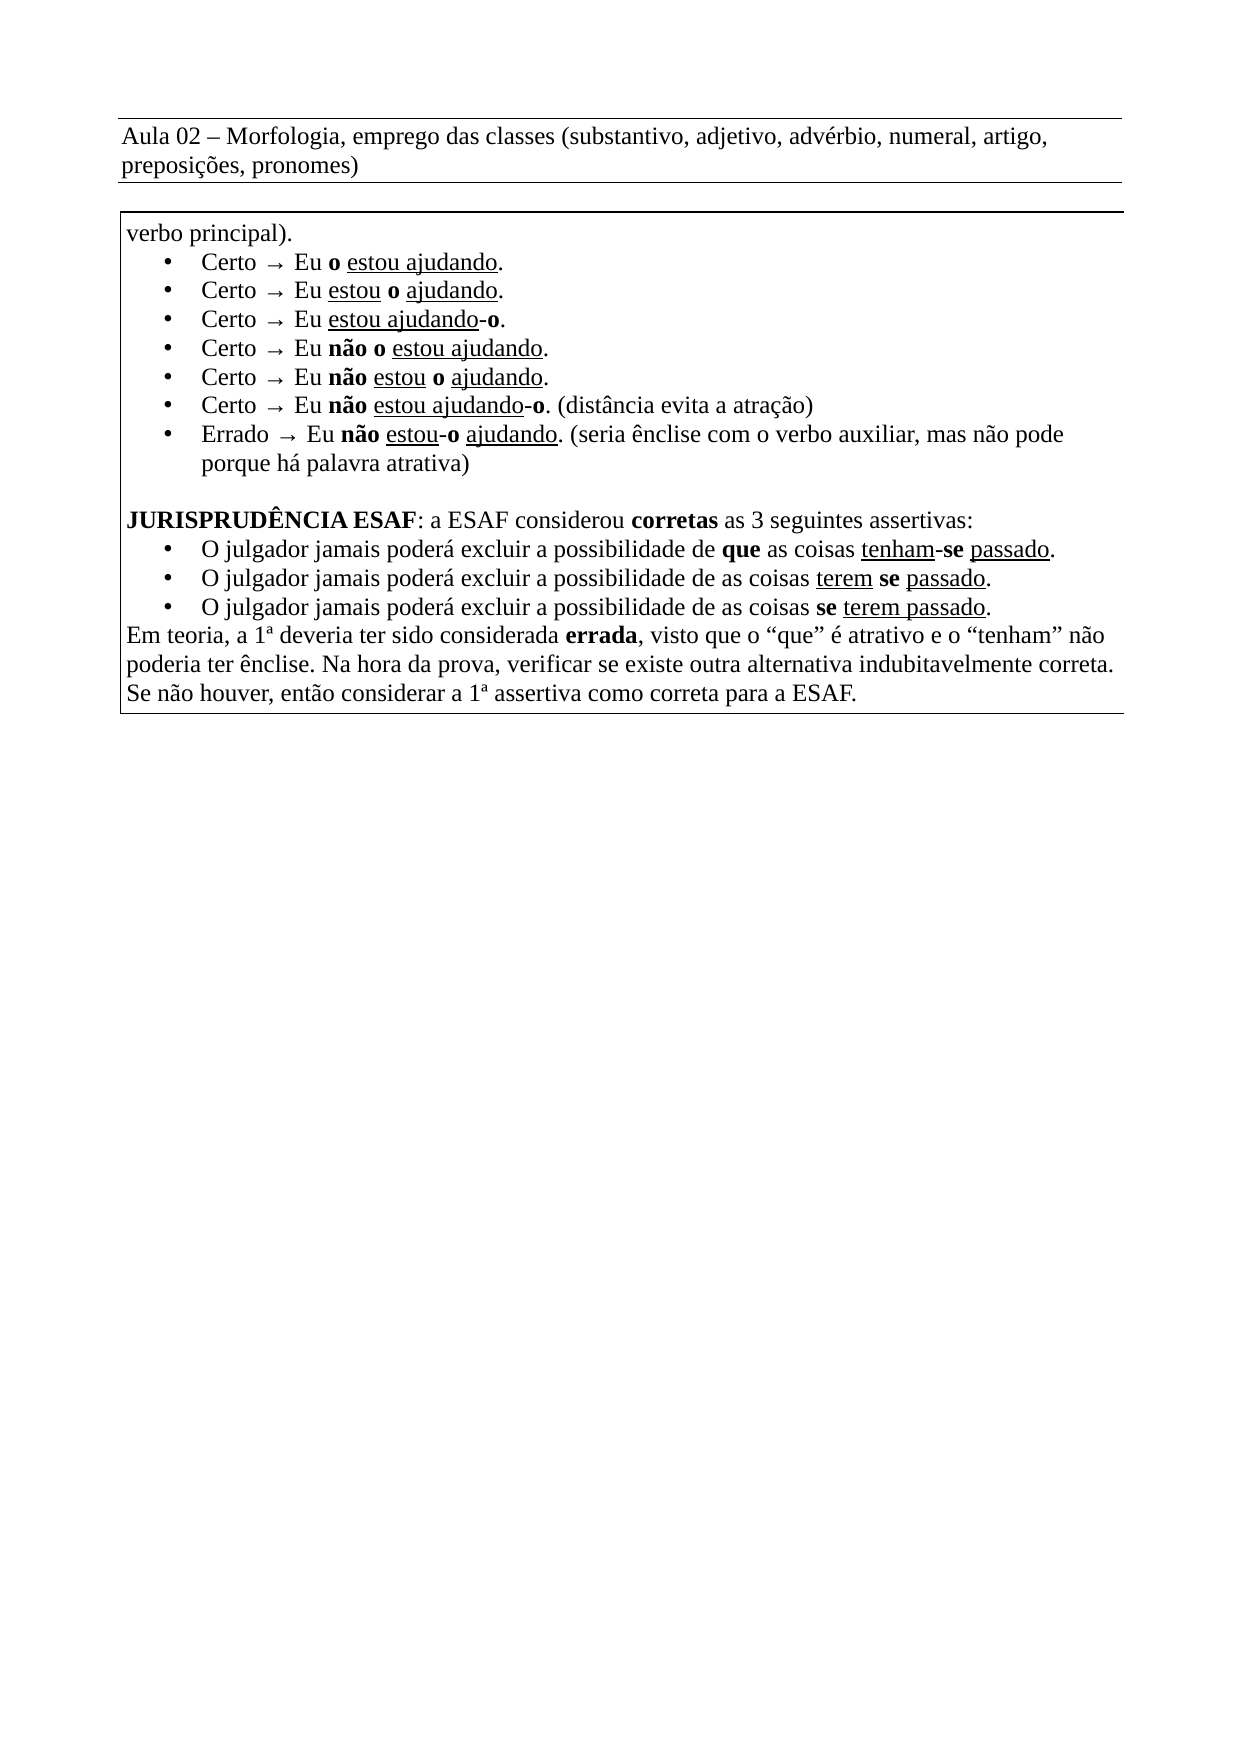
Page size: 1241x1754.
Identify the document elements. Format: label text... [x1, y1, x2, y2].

table_header verbo principal). Certo → Eu o estou ajudando. Certo → Eu estou o ajudando. Certo → Eu estou ajudando-o. Certo → Eu não o estou ajudando. Certo → Eu não estou o ajudando. Certo → Eu não estou ajudando-o. (distância evita a atração) Errado → Eu não estou-o ajudando. (seria ênclise com o verbo auxiliar, mas não pode porque há palavra atrativa) JURISPRUDÊNCIA ESAF: a ESAF considerou corretas as 3 seguintes assertivas: O julgador jamais poderá excluir a possibilidade de que as coisas tenham-se passado. O julgador jamais poderá excluir a possibilidade de as coisas terem se passado. O julgador jamais poderá excluir a possibilidade de as coisas se terem passado. Em teoria, a 1ª deveria ter sido considerada errada, visto que o “que” é atrativo e o “tenham” não poderia ter ênclise. Na hora da prova, verificar se existe outra alternativa indubitavelmente correta. Se não houver, então considerar a 1ª assertiva como correta para a ESAF. [121, 213, 1123, 713]
